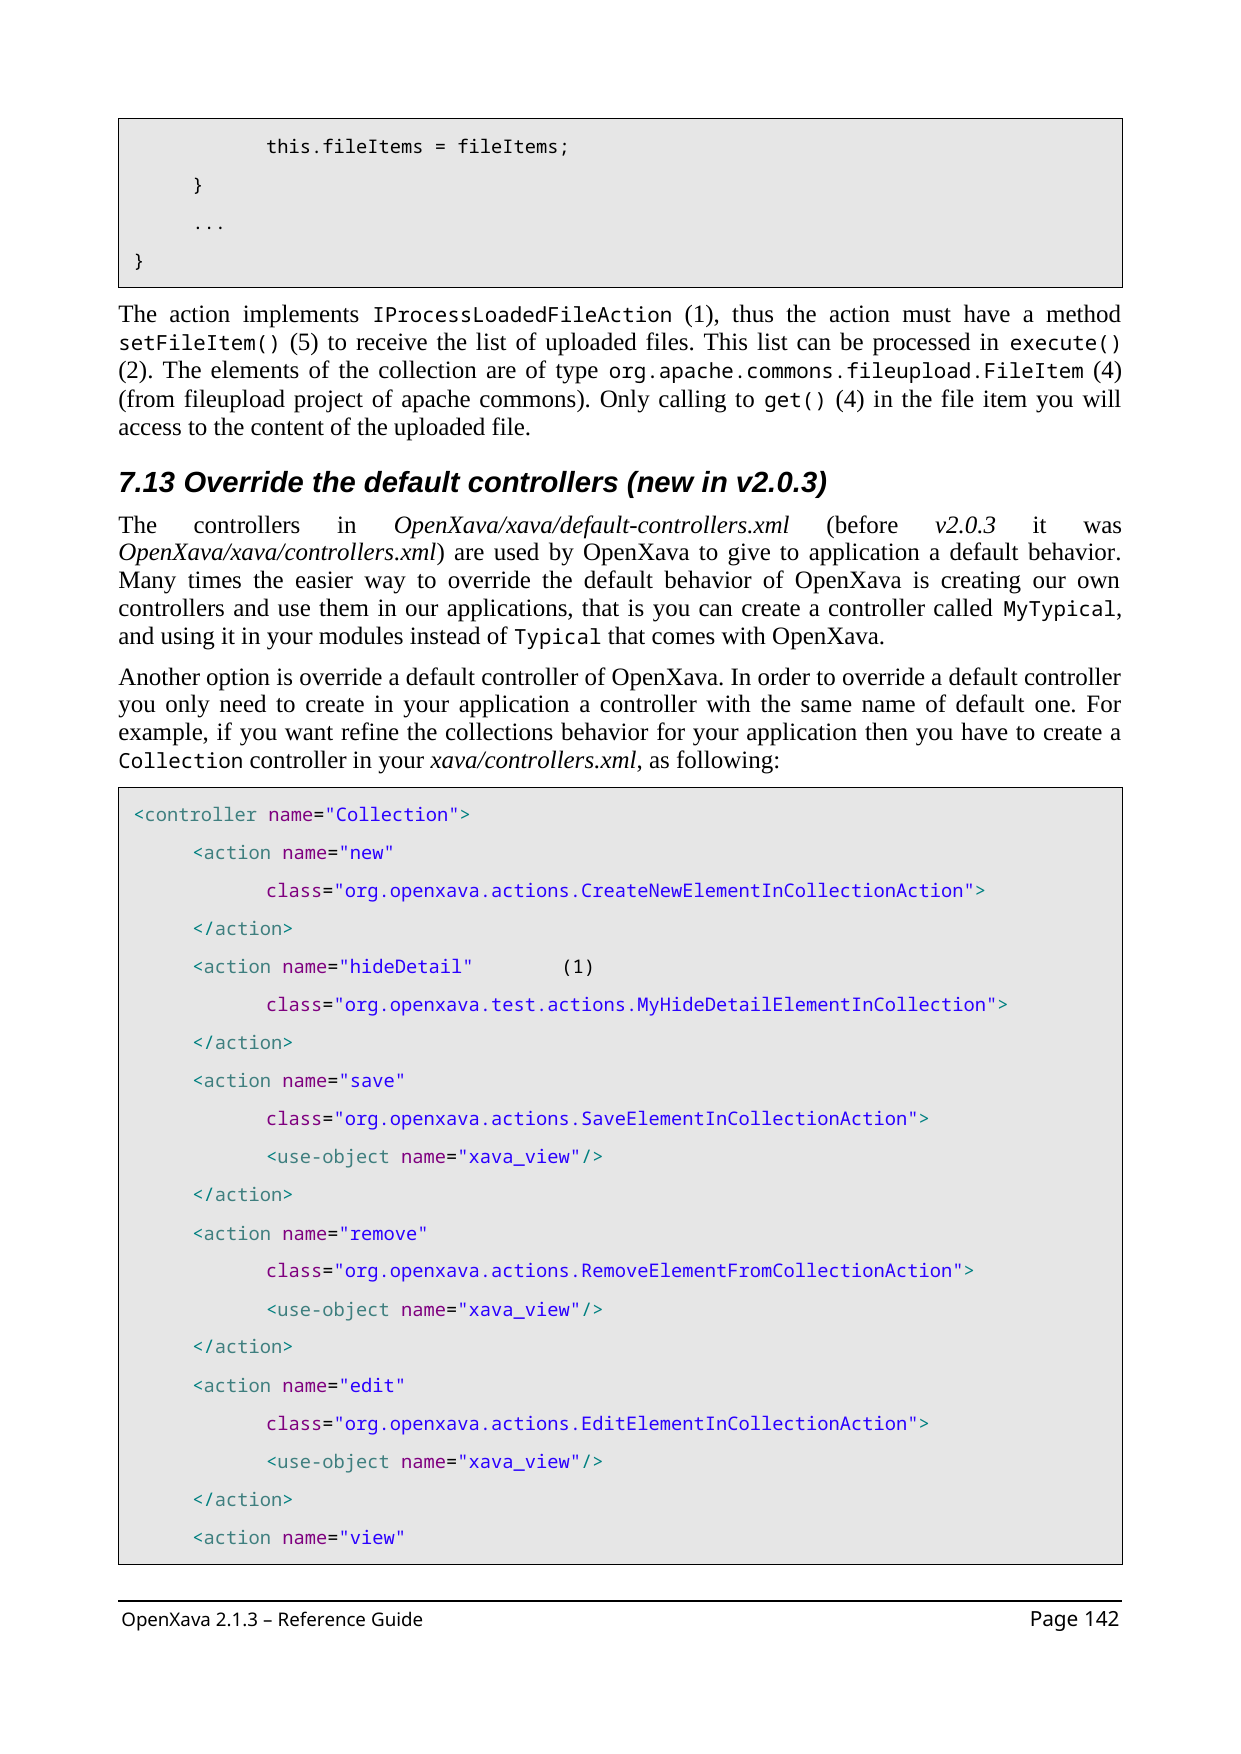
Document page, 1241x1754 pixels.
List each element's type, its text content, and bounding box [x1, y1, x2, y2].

text class="org.openxava.test.actions.MyHideDetailElementInCollection"> [119, 977, 1122, 1015]
text ... [119, 194, 1122, 232]
text <use-object name="xava_view"/> [119, 1281, 1122, 1319]
text </action> [119, 901, 1122, 939]
text <use-object name="xava_view"/> [119, 1129, 1122, 1167]
text </action> [119, 1471, 1122, 1509]
text class="org.openxava.actions.SaveElementInCollectionAction"> [119, 1091, 1122, 1129]
text } [119, 232, 1122, 287]
text Another option is override a default controller of OpenXava. In order to override a default controller you only need to create in your application a controller with the same name of default one. For example, if you want refine the collections behavior for your application then you have to create a Collection controller in your xava/controllers.xml, as following: [118, 663, 1122, 774]
text <action name="new" [119, 825, 1122, 863]
text <action name="view" [119, 1509, 1122, 1564]
text The controllers in OpenXava/xava/default-controllers.xml (before v2.0.3 it was OpenXava/xava/controllers.xml) are used by OpenXava to give to application a default behavior. Many times the easier way to override the default behavior of OpenXava is creating our own controllers and use them in our applications, that is you can create a controller called MyTypical, and using it in your modules instead of Typical that comes with OpenXava. [118, 511, 1122, 650]
text <action name="save" [119, 1053, 1122, 1091]
text } [119, 156, 1122, 194]
text </action> [119, 1015, 1122, 1053]
text <use-object name="xava_view"/> [119, 1433, 1122, 1471]
subtitle Override the default controllers (new in v2.0.3) [118, 466, 1122, 498]
text class="org.openxava.actions.RemoveElementFromCollectionAction"> [119, 1243, 1122, 1281]
text The action implements IProcessLoadedFileAction (1), thus the action must have a method setFileItem() (5) to receive the list of uploaded files. This list can be processed in execute() (2). The elements of the collection are of type org.apache.commons.fileupload.FileItem (4)(from fileupload project of apache commons). Only calling to get() (4) in the file item you will access to the content of the uploaded file. [118, 300, 1122, 441]
text <action name="edit" [119, 1357, 1122, 1395]
text </action> [119, 1167, 1122, 1205]
text class="org.openxava.actions.CreateNewElementInCollectionAction"> [119, 863, 1122, 901]
text <action name="remove" [119, 1205, 1122, 1243]
text <action name="hideDetail" (1) [119, 939, 1122, 977]
text </action> [119, 1319, 1122, 1357]
text this.fileItems = fileItems; [119, 119, 1122, 156]
text <controller name="Collection"> [119, 788, 1122, 825]
text class="org.openxava.actions.EditElementInCollectionAction"> [119, 1395, 1122, 1433]
